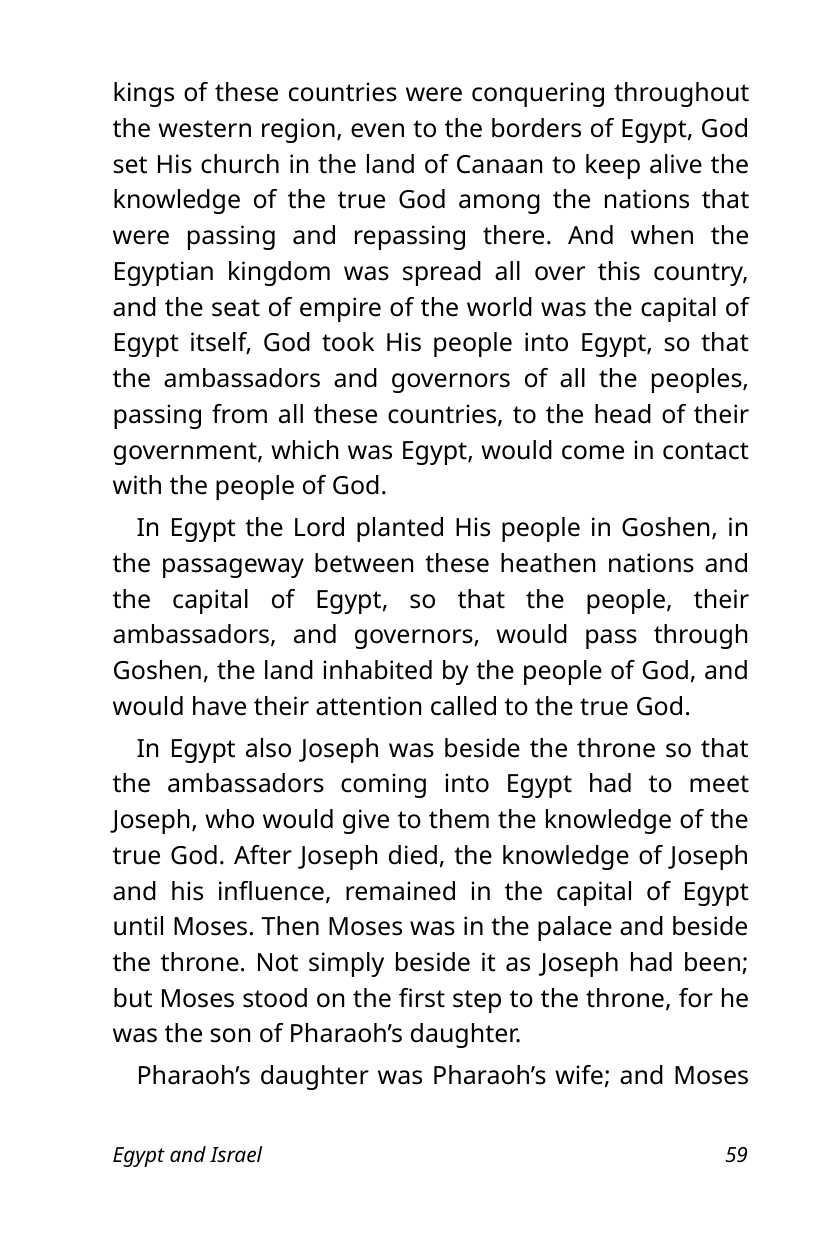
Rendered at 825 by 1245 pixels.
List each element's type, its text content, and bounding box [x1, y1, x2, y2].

text kings of these countries were conquering throughout the western region, even to the borders of Egypt, God set His church in the land of Canaan to keep alive the knowledge of the true God among the nations that were passing and repassing there. And when the Egyptian kingdom was spread all over this country, and the seat of empire of the world was the capital of Egypt itself, God took His people into Egypt, so that the ambassadors and governors of all the peoples, passing from all these countries, to the head of their government, which was Egypt, would come in contact with the people of God. [112, 75, 750, 502]
text Pharaoh’s daughter was Pharaoh’s wife; and Moses [112, 1058, 750, 1092]
text In Egypt also Joseph was beside the throne so that the ambassadors coming into Egypt had to meet Joseph, who would give to them the knowledge of the true God. After Joseph died, the knowledge of Joseph and his influence, remained in the capital of Egypt until Moses. Then Moses was in the palace and beside the throne. Not simply beside it as Joseph had been; but Moses stood on the first step to the throne, for he was the son of Pharaoh’s daughter. [112, 730, 750, 1050]
text In Egypt the Lord planted His people in Goshen, in the passageway between these heathen nations and the capital of Egypt, so that the people, their ambassadors, and governors, would pass through Goshen, the land inhabited by the people of God, and would have their attention called to the true God. [112, 510, 750, 722]
